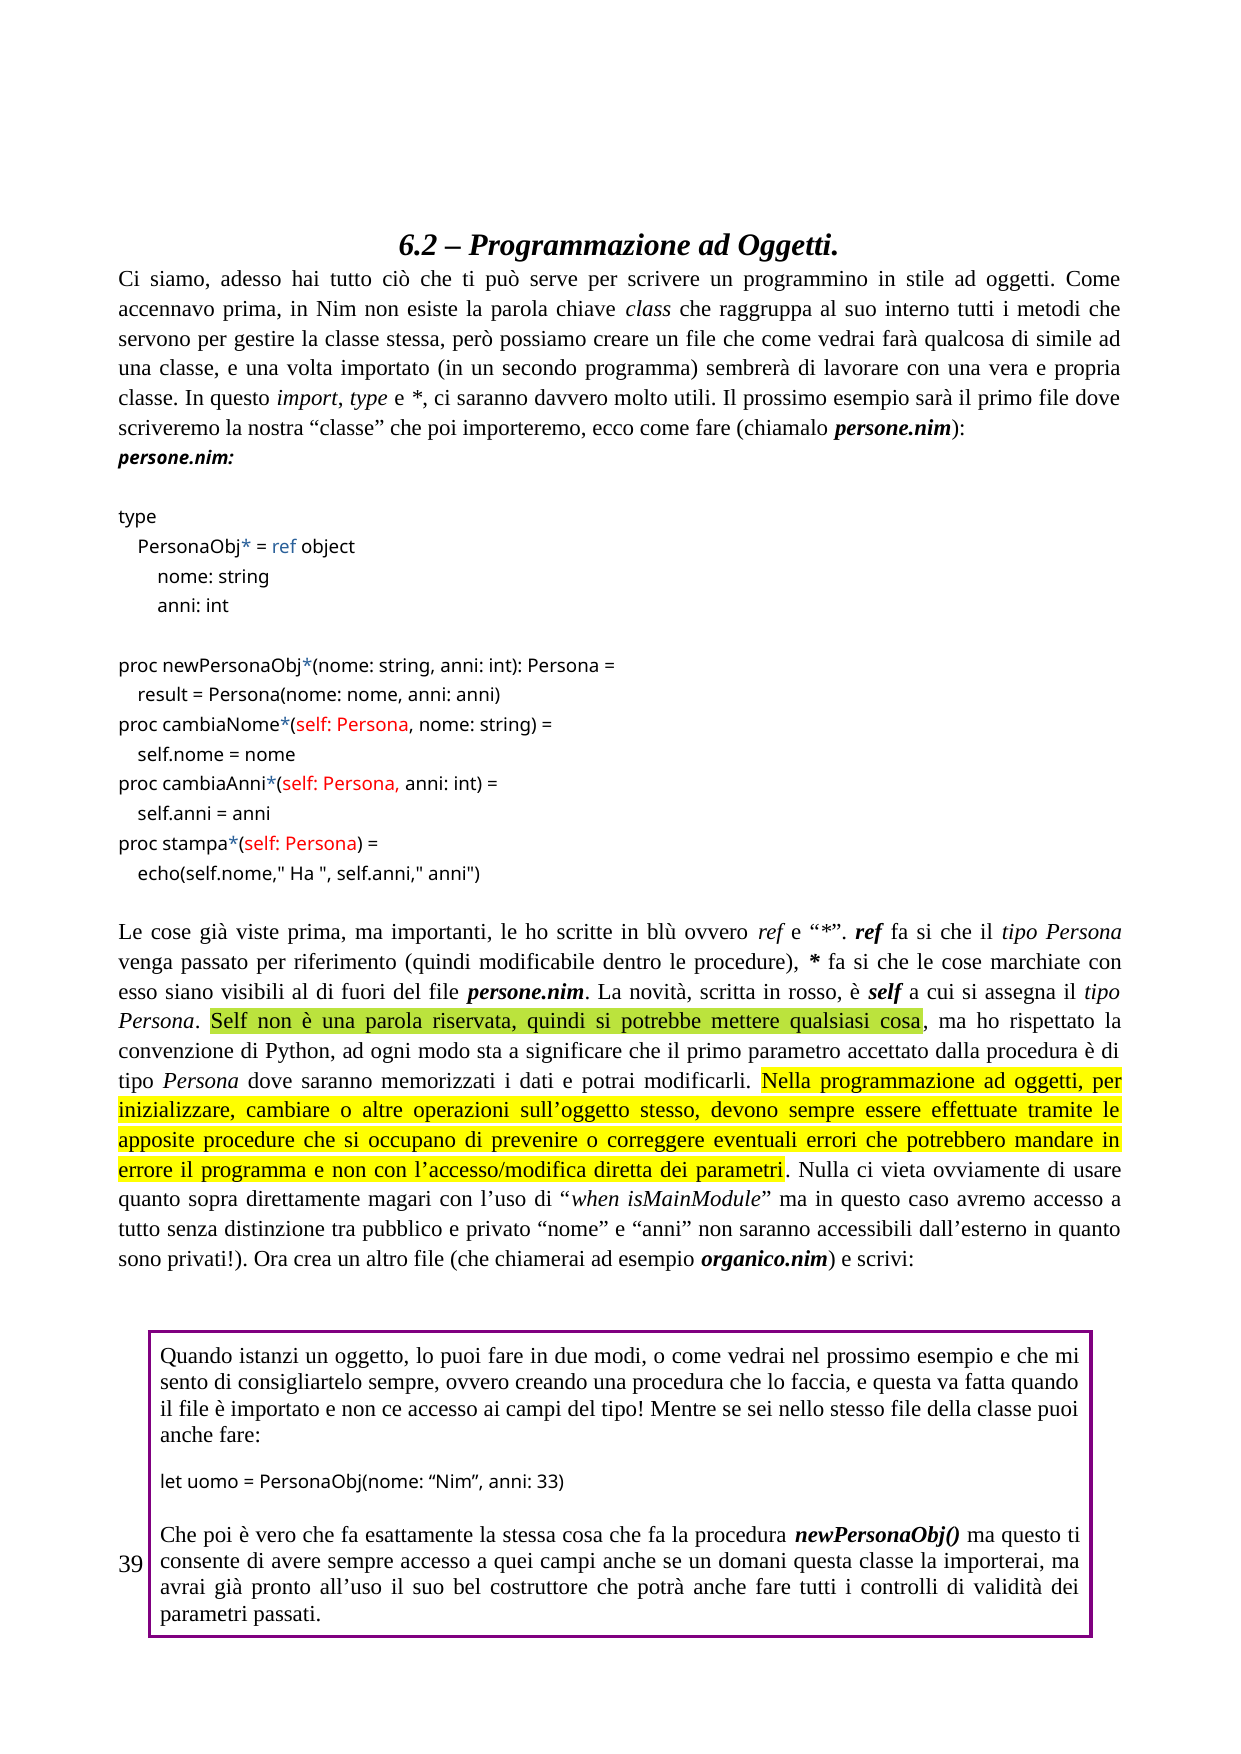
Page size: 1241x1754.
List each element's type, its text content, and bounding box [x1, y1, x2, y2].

text self.anni = anni [118, 796, 1122, 826]
text anni: int [118, 588, 1122, 618]
text nome: string [118, 559, 1122, 588]
text Le cose già viste prima, ma importanti, le ho scritte in blù ovvero ref e “*”. ref fa si che il tipo Persona venga passato per riferimento (quindi modificabile dentro le procedure), * fa si che le cose marchiate con esso siano visibili al di fuori del file persone.nim. La novità, scritta in rosso, è self a cui si assegna il tipo Persona. Self non è una parola riservata, quindi si potrebbe mettere qualsiasi cosa, ma ho rispettato la convenzione di Python, ad ogni modo sta a significare che il primo parametro accettato dalla procedura è di tipo Persona dove saranno memorizzati i dati e potrai modificarli. Nella programmazione ad oggetti, per inizializzare, cambiare o altre operazioni sull’oggetto stesso, devono sempre essere effettuate tramite le apposite procedure che si occupano di prevenire o correggere eventuali errori che potrebbero mandare in errore il programma e non con l’accesso/modifica diretta dei parametri. Nulla ci vieta ovviamente di usare quanto sopra direttamente magari con l’uso di “when isMainModule” ma in questo caso avremo accesso a tutto senza distinzione tra pubblico e privato “nome” e “anni” non saranno accessibili dall’esterno in quanto sono privati!). Ora crea un altro file (che chiamerai ad esempio organico.nim) e scrivi: [118, 915, 1122, 1271]
text PersonaObj* = ref object [118, 529, 1122, 559]
text Che poi è vero che fa esattamente la stessa cosa che fa la procedura newPersonaObj() ma questo ti consente di avere sempre accesso a quei campi anche se un domani questa classe la importerai, ma avrai già pronto all’uso il suo bel costruttore che potrà anche fare tutti i controlli di validità dei parametri passati. [160, 1521, 1081, 1626]
text self.nome = nome [118, 737, 1122, 767]
text let uomo = PersonaObj(nome: “Nim”, anni: 33) [160, 1469, 1081, 1494]
text Ci siamo, adesso hai tutto ciò che ti può serve per scrivere un programmino in stile ad oggetti. Come accennavo prima, in Nim non esiste la parola chiave class che raggruppa al suo interno tutti i metodi che servono per gestire la classe stessa, però possiamo creare un file che come vedrai farà qualcosa di simile ad una classe, e una volta importato (in un secondo programma) sembrerà di lavorare con una vera e propria classe. In questo import, type e *, ci saranno davvero molto utili. Il prossimo esempio sarà il primo file dove scriveremo la nostra “classe” che poi importeremo, ecco come fare (chiamalo persone.nim): [118, 262, 1122, 440]
text proc cambiaAnni*(self: Persona, anni: int) = [118, 767, 1122, 796]
text proc cambiaNome*(self: Persona, nome: string) = [118, 707, 1122, 737]
text echo(self.nome," Ha ", self.anni," anni") [118, 856, 1122, 885]
text proc newPersonaObj*(nome: string, anni: int): Persona = [118, 648, 1122, 677]
text result = Persona(nome: nome, anni: anni) [118, 677, 1122, 707]
text persone.nim: [118, 440, 1122, 470]
text proc stampa*(self: Persona) = [118, 826, 1122, 856]
text type [118, 499, 1122, 529]
text 6.2 – Programmazione ad Oggetti. [118, 226, 1122, 262]
text Quando istanzi un oggetto, lo puoi fare in due modi, o come vedrai nel prossimo esempio e che mi sento di consigliartelo sempre, ovvero creando una procedura che lo faccia, e questa va fatta quando il file è importato e non ce accesso ai campi del tipo! Mentre se sei nello stesso file della classe puoi anche fare: [160, 1342, 1081, 1447]
